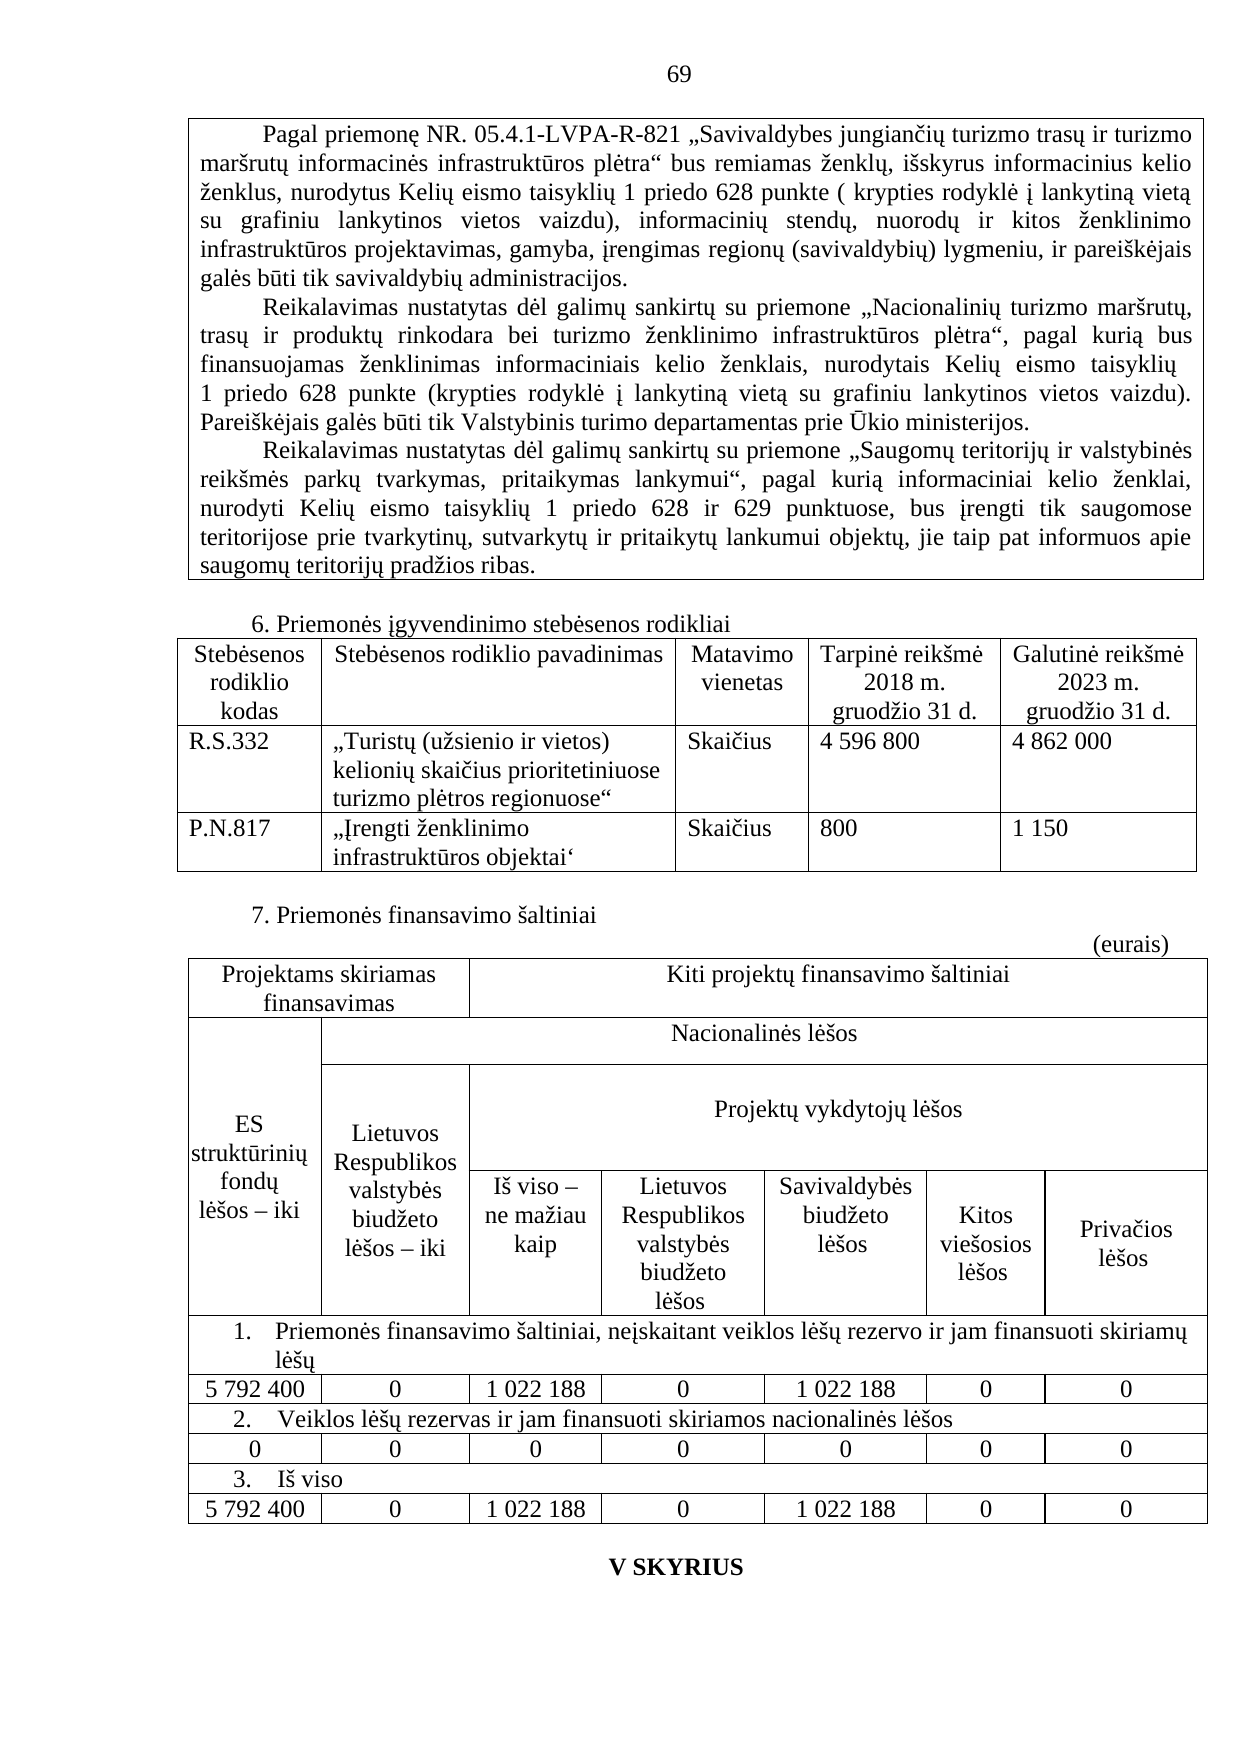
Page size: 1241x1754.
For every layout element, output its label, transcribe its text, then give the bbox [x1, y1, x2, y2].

table_cell 800 [809, 813, 1000, 871]
table_cell Skaičius [676, 813, 808, 871]
table_cell 0 [322, 1494, 469, 1522]
table_header Matavimo vienetas [676, 639, 808, 725]
text V SKYRIUS [177, 1552, 1181, 1581]
table_cell 0 [927, 1375, 1044, 1403]
table_header Projektams skiriamas finansavimas [189, 959, 469, 1017]
table_cell Skaičius [676, 726, 808, 812]
table_cell 0 [1046, 1494, 1207, 1522]
table_cell 0 [927, 1494, 1044, 1522]
table_header Kiti projektų finansavimo šaltiniai [470, 959, 1207, 1017]
table_cell Lietuvos Respublikos valstybės biudžeto lėšos [602, 1171, 764, 1315]
text (eurais) [177, 929, 1181, 958]
table_cell 0 [602, 1494, 764, 1522]
table_cell 0 [765, 1434, 926, 1463]
table_cell 0 [470, 1434, 601, 1463]
table_cell 1. Priemonės finansavimo šaltiniai, neįskaitant veiklos lėšų rezervo ir jam finansuoti skiriamų lėšų [189, 1316, 1207, 1373]
table_cell Savivaldybės biudžeto lėšos [765, 1171, 926, 1315]
table_header Stebėsenos rodiklio pavadinimas [322, 639, 675, 725]
table_cell 1 022 188 [470, 1375, 601, 1403]
table_cell Projektų vykdytojų lėšos [470, 1065, 1207, 1170]
table_cell 0 [322, 1375, 469, 1403]
table_cell P.N.817 [178, 813, 321, 871]
table_cell 3. Iš viso [189, 1464, 1207, 1493]
table_cell 0 [322, 1434, 469, 1463]
table_header Stebėsenos rodiklio kodas [178, 639, 321, 725]
table_cell Iš viso – ne mažiau kaip [470, 1171, 601, 1315]
table_cell 0 [1046, 1375, 1207, 1403]
table_cell Privačios lėšos [1046, 1171, 1207, 1315]
text 6. Priemonės įgyvendinimo stebėsenos rodikliai [177, 609, 1181, 638]
table_cell 2. Veiklos lėšų rezervas ir jam finansuoti skiriamos nacionalinės lėšos [189, 1404, 1207, 1433]
table_cell 0 [602, 1375, 764, 1403]
table_header Tarpinė reikšmė 2018 m. gruodžio 31 d. [809, 639, 1000, 725]
table_cell 4 862 000 [1001, 726, 1196, 812]
table_cell ES struktūrinių fondų lėšos – iki [189, 1018, 321, 1315]
table_cell 4 596 800 [809, 726, 1000, 812]
table_header Pagal priemonę NR. 05.4.1-LVPA-R-821 „Savivaldybes jungiančių turizmo trasų ir turizmo maršrutų informacinės infrastruktūros plėtra“ bus remiamas ženklų, išskyrus informacinius kelio ženklus, nurodytus Kelių eismo taisyklių 1 priedo 628 punkte ( krypties rodyklė į lankytiną vietą su grafiniu lankytinos vietos vaizdu), informacinių stendų, nuorodų ir kitos ženklinimo infrastruktūros projektavimas, gamyba, įrengimas regionų (savivaldybių) lygmeniu, ir pareiškėjais galės būti tik savivaldybių administracijos. Reikalavimas nustatytas dėl galimų sankirtų su priemone „Nacionalinių turizmo maršrutų, trasų ir produktų rinkodara bei turizmo ženklinimo infrastruktūros plėtra“, pagal kurią bus finansuojamas ženklinimas informaciniais kelio ženklais, nurodytais Kelių eismo taisyklių 1 priedo 628 punkte (krypties rodyklė į lankytiną vietą su grafiniu lankytinos vietos vaizdu). Pareiškėjais galės būti tik Valstybinis turimo departamentas prie Ūkio ministerijos. Reikalavimas nustatytas dėl galimų sankirtų su priemone „Saugomų teritorijų ir valstybinės reikšmės parkų tvarkymas, pritaikymas lankymui“, pagal kurią informaciniai kelio ženklai, nurodyti Kelių eismo taisyklių 1 priedo 628 ir 629 punktuose, bus įrengti tik saugomose teritorijose prie tvarkytinų, sutvarkytų ir pritaikytų lankumui objektų, jie taip pat informuos apie saugomų teritorijų pradžios ribas. [189, 119, 1203, 579]
table_cell 1 022 188 [765, 1494, 926, 1522]
table_cell Nacionalinės lėšos [322, 1018, 1207, 1064]
table_cell „Turistų (užsienio ir vietos) kelionių skaičius prioritetiniuose turizmo plėtros regionuose“ [322, 726, 675, 812]
table_cell Lietuvos Respublikos valstybės biudžeto lėšos – iki [322, 1065, 469, 1315]
table_cell 1 022 188 [765, 1375, 926, 1403]
table_cell „Įrengti ženklinimo infrastruktūros objektai‘ [322, 813, 675, 871]
table_cell 0 [602, 1434, 764, 1463]
table_cell 0 [927, 1434, 1044, 1463]
table_cell 5 792 400 [189, 1494, 321, 1522]
table_cell R.S.332 [178, 726, 321, 812]
table_cell 0 [1046, 1434, 1207, 1463]
text 7. Priemonės finansavimo šaltiniai [177, 901, 1181, 929]
table_header Galutinė reikšmė 2023 m. gruodžio 31 d. [1001, 639, 1196, 725]
table_cell 1 150 [1001, 813, 1196, 871]
table_cell 5 792 400 [189, 1375, 321, 1403]
table_cell Kitos viešosios lėšos [927, 1171, 1044, 1315]
table_cell 1 022 188 [470, 1494, 601, 1522]
table_cell 0 [189, 1434, 321, 1463]
